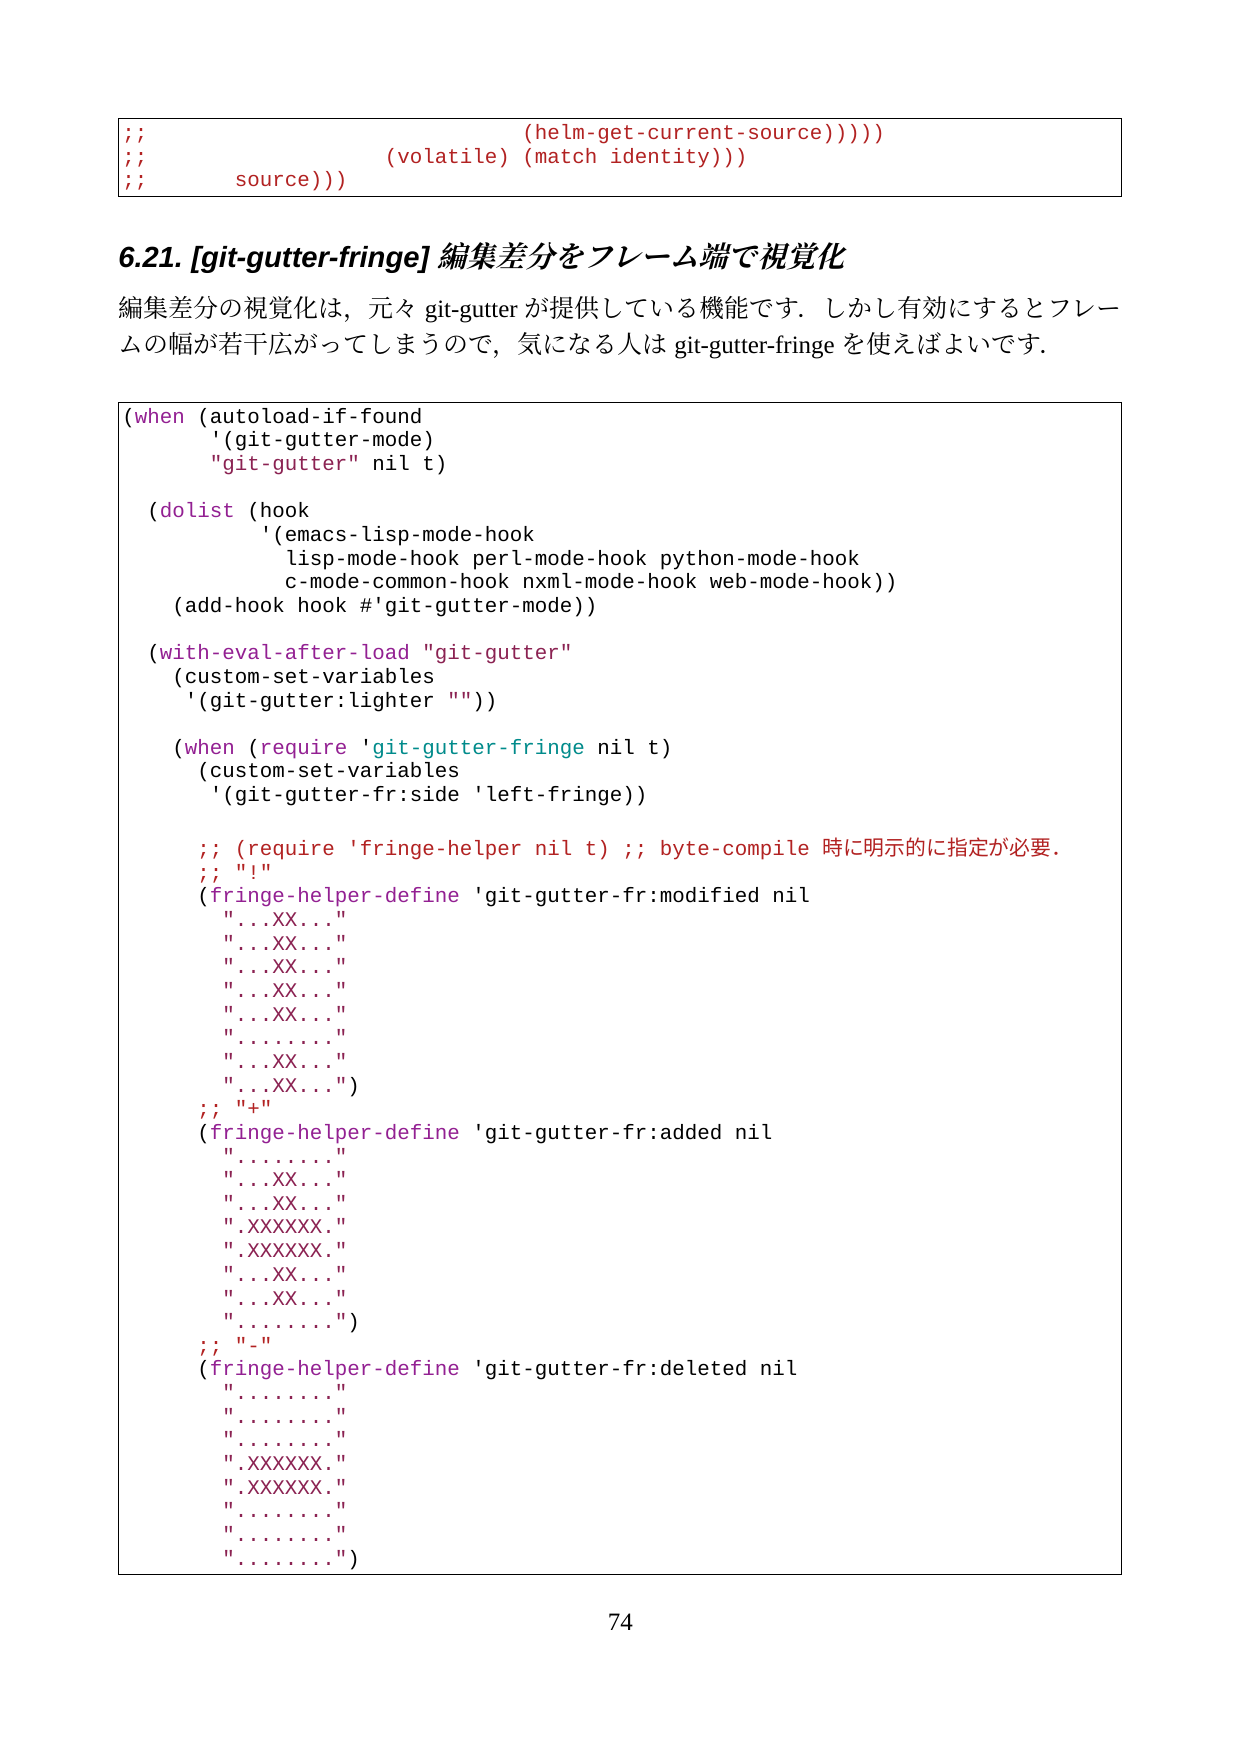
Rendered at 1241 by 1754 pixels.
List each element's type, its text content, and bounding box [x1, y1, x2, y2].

text "...XX..." [119, 1000, 1121, 1023]
text "........" [119, 1520, 1121, 1544]
text "...XX..." [119, 1260, 1121, 1283]
text (fringe-helper-define 'git-gutter-fr:modified nil [119, 882, 1121, 905]
text (custom-set-variables [119, 662, 1121, 686]
text ;; "-" [119, 1331, 1121, 1354]
text (when (autoload-if-found [119, 403, 1121, 426]
text "git-gutter" nil t) [119, 449, 1121, 473]
text "...XX..." [119, 929, 1121, 952]
text (fringe-helper-define 'git-gutter-fr:deleted nil [119, 1354, 1121, 1378]
text "...XX...") [119, 1071, 1121, 1094]
text (add-hook hook #'git-gutter-mode)) [119, 591, 1121, 615]
text lisp-mode-hook perl-mode-hook python-mode-hook [119, 544, 1121, 567]
text ".XXXXXX." [119, 1213, 1121, 1236]
text "........") [119, 1544, 1121, 1574]
text '(git-gutter-mode) [119, 426, 1121, 449]
text c-mode-common-hook nxml-mode-hook web-mode-hook)) [119, 567, 1121, 591]
text "........" [119, 1023, 1121, 1047]
text "........" [119, 1142, 1121, 1165]
text "...XX..." [119, 1047, 1121, 1071]
text (fringe-helper-define 'git-gutter-fr:added nil [119, 1118, 1121, 1142]
text "...XX..." [119, 1165, 1121, 1189]
text "........" [119, 1402, 1121, 1425]
text '(git-gutter:lighter "")) [119, 686, 1121, 709]
text ;; "+" [119, 1094, 1121, 1118]
text ".XXXXXX." [119, 1236, 1121, 1260]
text "...XX..." [119, 976, 1121, 1000]
text 編集差分の視覚化は，元々 git-gutter が提供している機能です．しかし有効にするとフレームの幅が若干広がってしまうので，気になる人は git-gutter-fringe を使えばよいです． [118, 289, 1122, 389]
text ;; source))) [119, 165, 1121, 196]
text (with-eval-after-load "git-gutter" [119, 638, 1121, 662]
text "...XX..." [119, 1189, 1121, 1213]
text ".XXXXXX." [119, 1449, 1121, 1473]
text "...XX..." [119, 1283, 1121, 1307]
text "........") [119, 1307, 1121, 1331]
text "........" [119, 1378, 1121, 1402]
text ".XXXXXX." [119, 1473, 1121, 1496]
text ;; "!" [119, 858, 1121, 882]
text "........" [119, 1496, 1121, 1520]
text "...XX..." [119, 905, 1121, 929]
text (dolist (hook [119, 496, 1121, 520]
text "...XX..." [119, 952, 1121, 976]
text (custom-set-variables [119, 757, 1121, 780]
text ;; (require 'fringe-helper nil t) ;; byte-compile 時に明示的に指定が必要． [119, 827, 1121, 858]
text (when (require 'git-gutter-fringe nil t) [119, 733, 1121, 757]
text '(git-gutter-fr:side 'left-fringe)) [119, 780, 1121, 804]
text ;; (volatile) (match identity))) [119, 142, 1121, 165]
text '(emacs-lisp-mode-hook [119, 520, 1121, 544]
text "........" [119, 1425, 1121, 1449]
subtitle [git-gutter-fringe] 編集差分をフレーム端で視覚化 [118, 234, 1122, 276]
text ;; (helm-get-current-source))))) [119, 119, 1121, 142]
